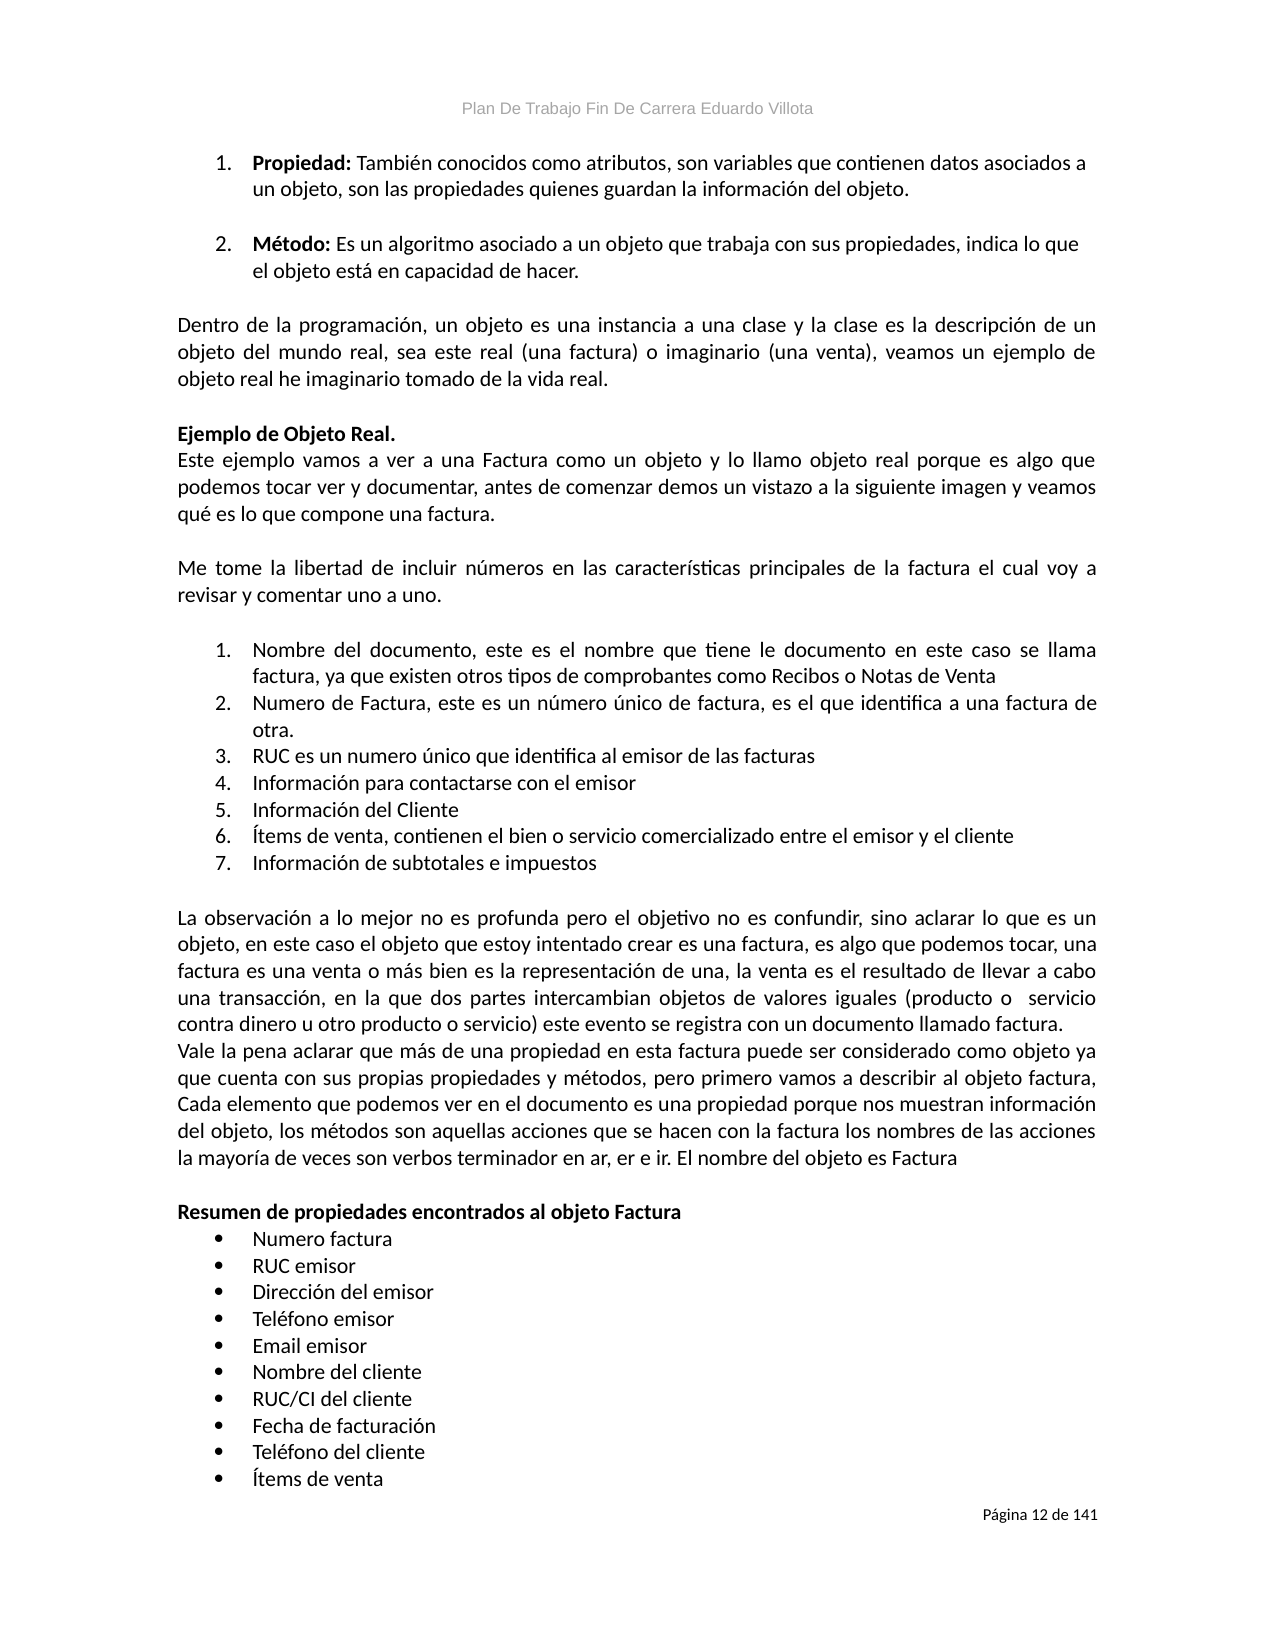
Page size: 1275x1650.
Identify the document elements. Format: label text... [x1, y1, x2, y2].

list Propiedad: También conocidos como atributos, son variables que contienen datos asociados a un objeto, son las propiedades quienes guardan la información del objeto. [215, 148, 1098, 202]
list Email emisor [215, 1332, 1098, 1358]
list Ítems de venta [215, 1465, 1098, 1492]
list RUC/CI del cliente [215, 1385, 1098, 1412]
text Resumen de propiedades encontrados al objeto Factura [177, 1198, 1098, 1225]
text Dentro de la programación, un objeto es una instancia a una clase y la clase es la descripción de un objeto del mundo real, sea este real (una factura) o imaginario (una venta), veamos un ejemplo de objeto real he imaginario tomado de la vida real. [177, 312, 1098, 392]
list Teléfono emisor [215, 1305, 1098, 1332]
list Método: Es un algoritmo asociado a un objeto que trabaja con sus propiedades, indica lo que el objeto está en capacidad de hacer. [215, 229, 1098, 284]
list Nombre del documento, este es el nombre que tiene le documento en este caso se llama factura, ya que existen otros tipos de comprobantes como Recibos o Notas de Venta [215, 636, 1098, 689]
list Información de subtotales e impuestos [215, 849, 1098, 876]
list Dirección del emisor [215, 1278, 1098, 1305]
list Fecha de facturación [215, 1412, 1098, 1438]
list Nombre del cliente [215, 1358, 1098, 1385]
list RUC es un numero único que identifica al emisor de las facturas [215, 742, 1098, 769]
list RUC emisor [215, 1252, 1098, 1278]
list Información para contactarse con el emisor [215, 769, 1098, 796]
list Teléfono del cliente [215, 1438, 1098, 1465]
list Numero de Factura, este es un número único de factura, es el que identifica a una factura de otra. [215, 689, 1098, 742]
list Ítems de venta, contienen el bien o servicio comercializado entre el emisor y el cliente [215, 822, 1098, 849]
text Este ejemplo vamos a ver a una Factura como un objeto y lo llamo objeto real porque es algo que podemos tocar ver y documentar, antes de comenzar demos un vistazo a la siguiente imagen y veamos qué es lo que compone una factura. [177, 446, 1098, 526]
list Información del Cliente [215, 796, 1098, 822]
text Vale la pena aclarar que más de una propiedad en esta factura puede ser considerado como objeto ya que cuenta con sus propias propiedades y métodos, pero primero vamos a describir al objeto factura, Cada elemento que podemos ver en el documento es una propiedad porque nos muestran información del objeto, los métodos son aquellas acciones que se hacen con la factura los nombres de las acciones la mayoría de veces son verbos terminador en ar, er e ir. El nombre del objeto es Factura [177, 1037, 1098, 1170]
list Numero factura [215, 1225, 1098, 1252]
text La observación a lo mejor no es profunda pero el objetivo no es confundir, sino aclarar lo que es un objeto, en este caso el objeto que estoy intentado crear es una factura, es algo que podemos tocar, una factura es una venta o más bien es la representación de una, la venta es el resultado de llevar a cabo una transacción, en la que dos partes intercambian objetos de valores iguales (producto o servicio contra dinero u otro producto o servicio) este evento se registra con un documento llamado factura. [177, 904, 1098, 1037]
text Ejemplo de Objeto Real. [177, 420, 1098, 446]
text Me tome la libertad de incluir números en las características principales de la factura el cual voy a revisar y comentar uno a uno. [177, 554, 1098, 608]
